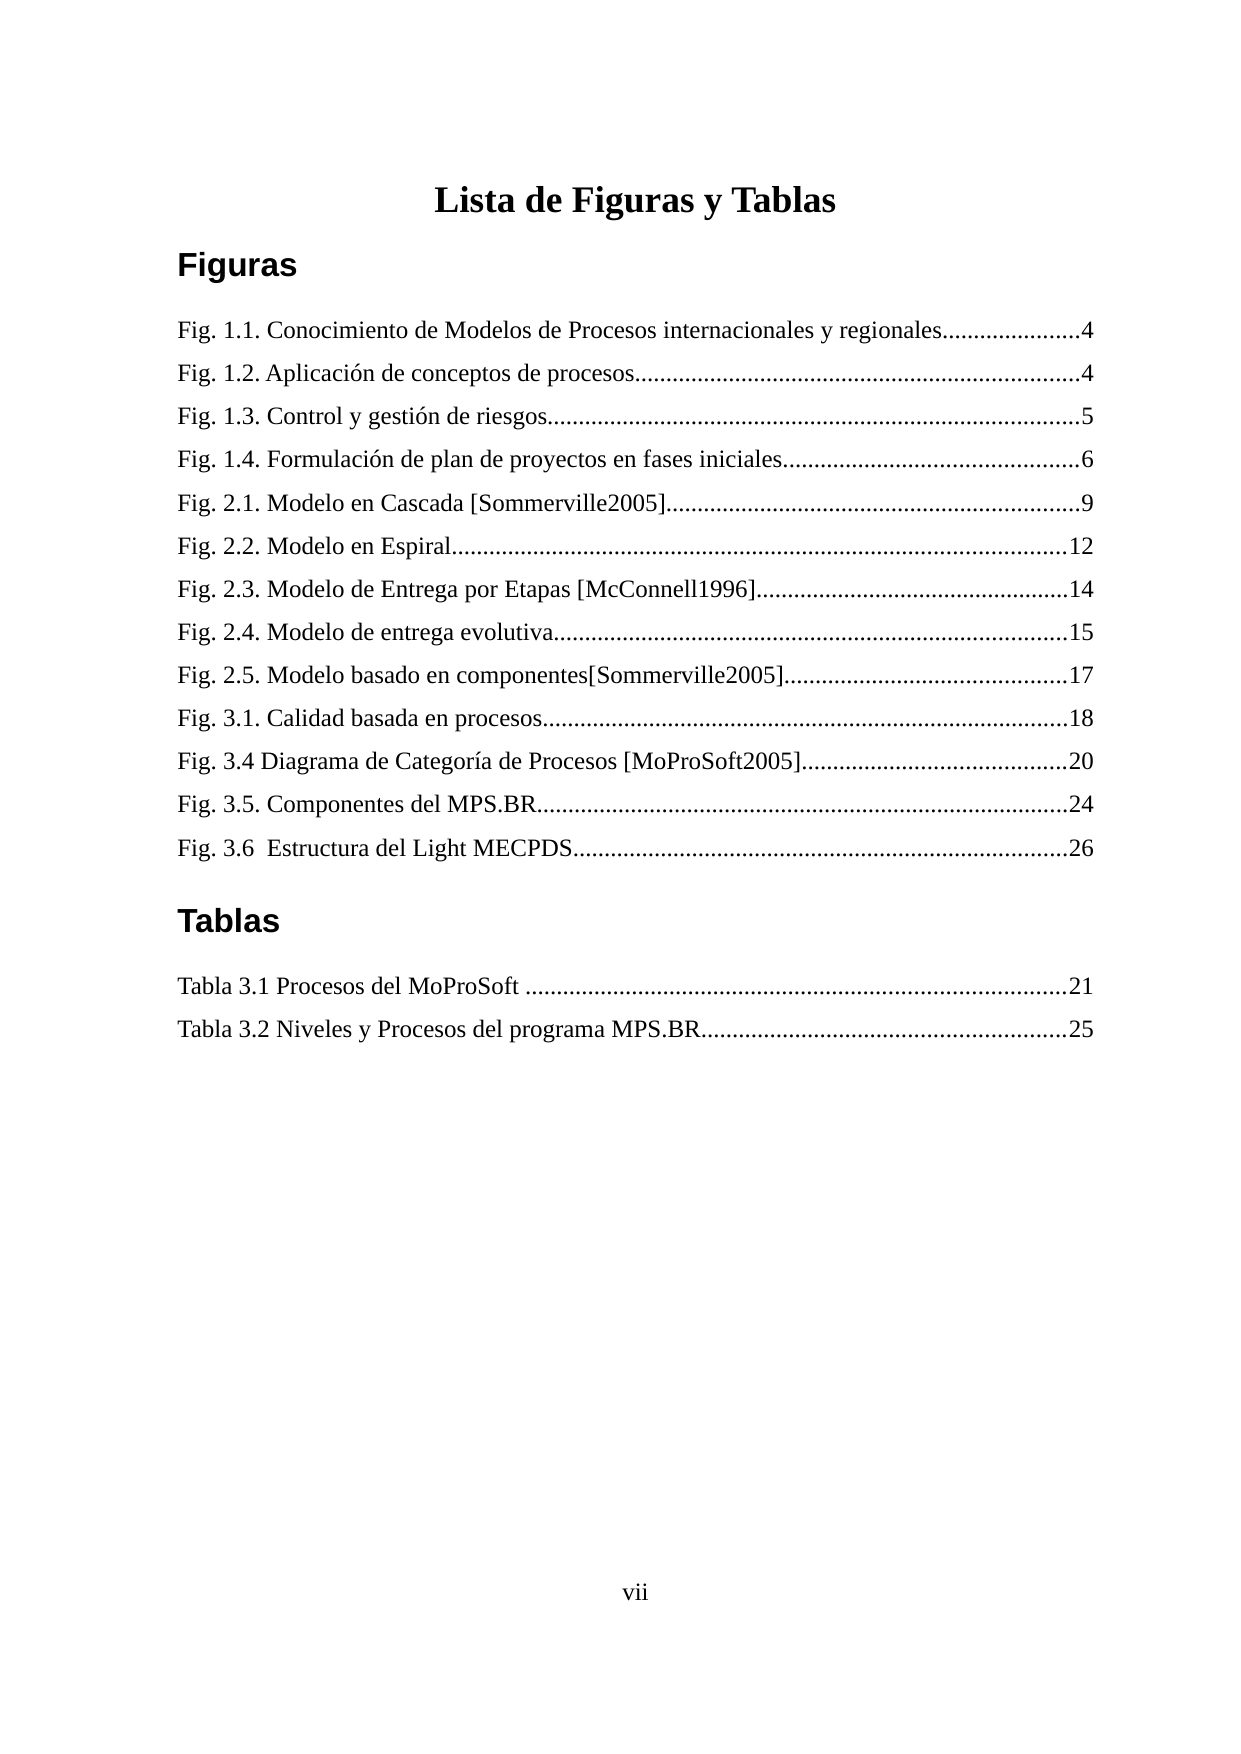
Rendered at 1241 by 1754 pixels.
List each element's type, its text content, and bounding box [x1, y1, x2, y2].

text Fig. 1.3. Control y gestión de riesgos 5 [177, 401, 1093, 430]
subtitle Tablas [177, 901, 1093, 939]
text Fig. 1.1. Conocimiento de Modelos de Procesos internacionales y regionales 4 [177, 315, 1093, 344]
text Fig. 2.2. Modelo en Espiral 12 [177, 531, 1093, 559]
subtitle Figuras [177, 245, 1093, 283]
text Fig. 3.5. Componentes del MPS.BR 24 [177, 789, 1093, 818]
text Fig. 3.4 Diagrama de Categoría de Procesos [MoProSoft2005] 20 [177, 746, 1093, 775]
text Fig. 2.3. Modelo de Entrega por Etapas [McConnell1996] 14 [177, 574, 1093, 603]
text Fig. 2.4. Modelo de entrega evolutiva. 15 [177, 617, 1093, 646]
title Lista de Figuras y Tablas [177, 177, 1093, 220]
text Tabla 3.2 Niveles y Procesos del programa MPS.BR 25 [177, 1014, 1093, 1043]
text Fig. 2.5. Modelo basado en componentes[Sommerville2005] 17 [177, 660, 1093, 689]
text Fig. 2.1. Modelo en Cascada [Sommerville2005] 9 [177, 488, 1093, 516]
text Fig. 3.6 Estructura del Light MECPDS 26 [177, 833, 1093, 861]
text Fig. 3.1. Calidad basada en procesos 18 [177, 703, 1093, 732]
text Fig. 1.2. Aplicación de conceptos de procesos. 4 [177, 358, 1093, 387]
text Fig. 1.4. Formulación de plan de proyectos en fases iniciales. 6 [177, 444, 1093, 473]
text Tabla 3.1 Procesos del MoProSoft 21 [177, 971, 1093, 1000]
